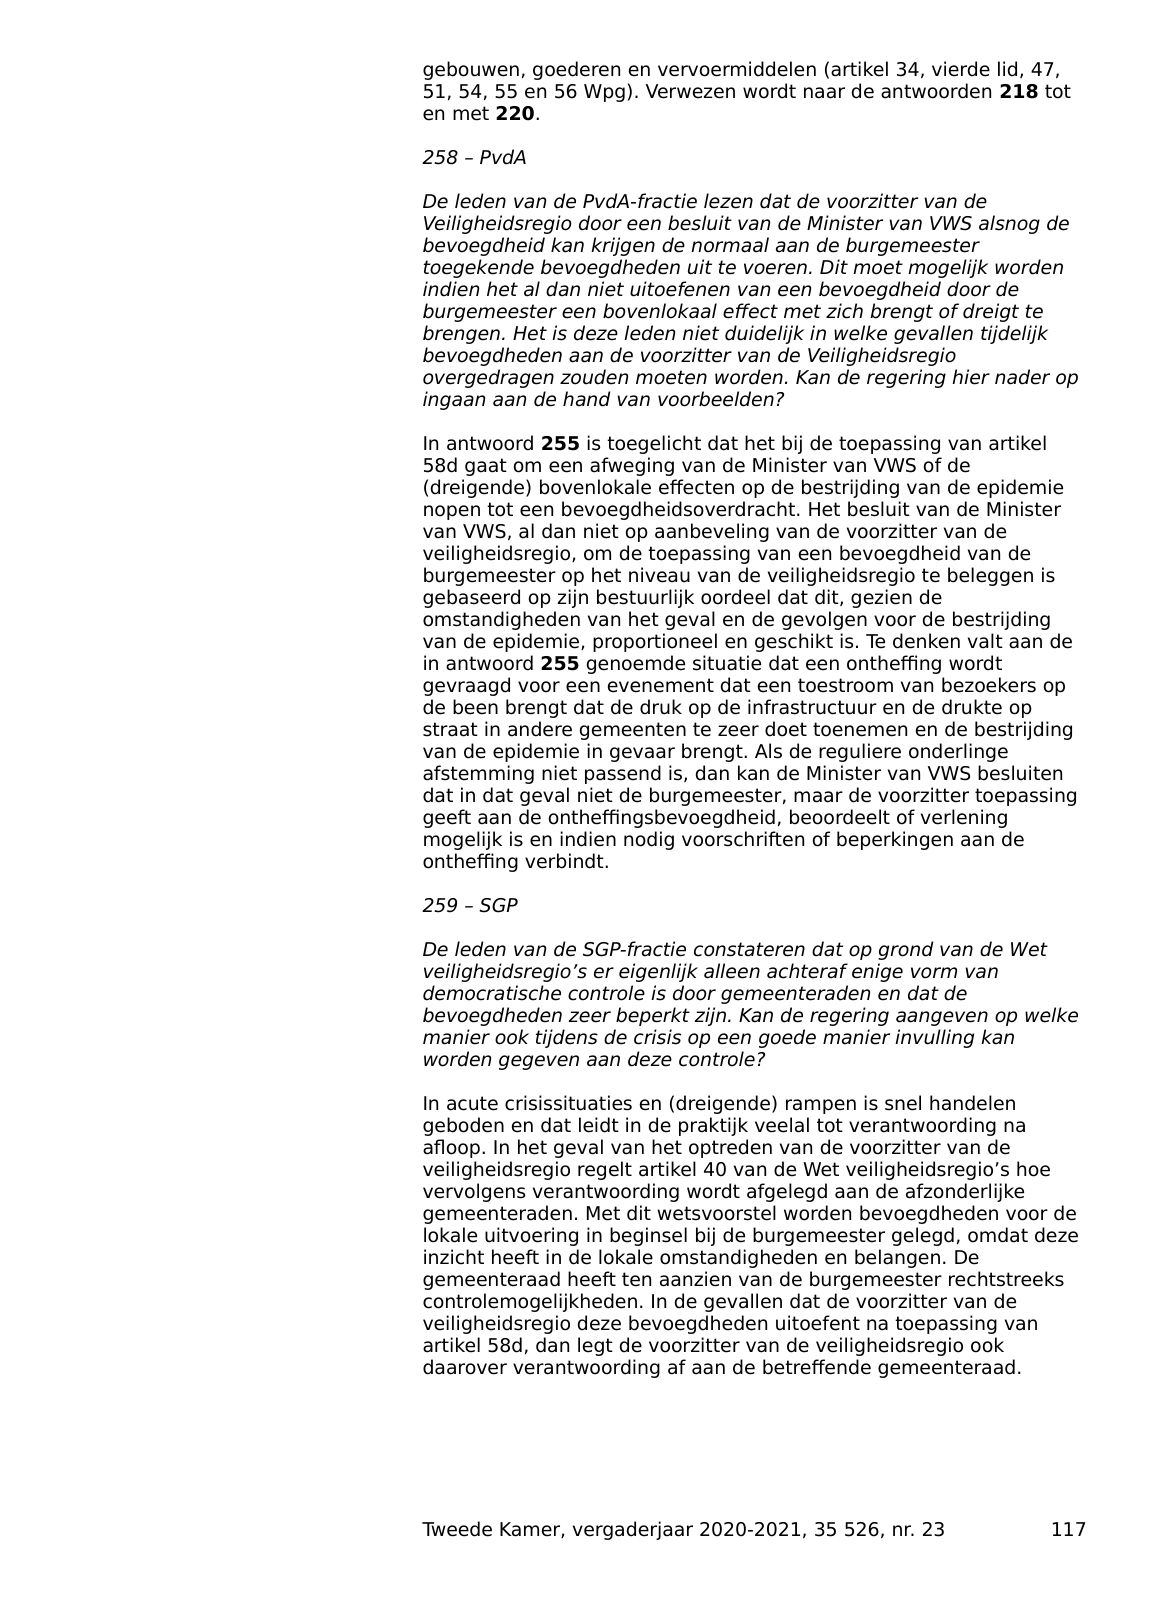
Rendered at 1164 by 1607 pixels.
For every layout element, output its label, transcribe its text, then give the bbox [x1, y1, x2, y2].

text In antwoord 255 is toegelicht dat het bij de toepassing van artikel 58d gaat om een afweging van de Minister van VWS of de (dreigende) bovenlokale effecten op de bestrijding van de epidemie nopen tot een bevoegdheidsoverdracht. Het besluit van de Minister van VWS, al dan niet op aanbeveling van de voorzitter van de veiligheidsregio, om de toepassing van een bevoegdheid van de burgemeester op het niveau van de veiligheidsregio te beleggen is gebaseerd op zijn bestuurlijk oordeel dat dit, gezien de omstandigheden van het geval en de gevolgen voor de bestrijding van de epidemie, proportioneel en geschikt is. Te denken valt aan de in antwoord 255 genoemde situatie dat een ontheffing wordt gevraagd voor een evenement dat een toestroom van bezoekers op de been brengt dat de druk op de infrastructuur en de drukte op straat in andere gemeenten te zeer doet toenemen en de bestrijding van de epidemie in gevaar brengt. Als de reguliere onderlinge afstemming niet passend is, dan kan de Minister van VWS besluiten dat in dat geval niet de burgemeester, maar de voorzitter toepassing geeft aan de ontheffingsbevoegdheid, beoordeelt of verlening mogelijk is en indien nodig voorschriften of beperkingen aan de ontheffing verbindt. [422, 433, 1087, 873]
text gebouwen, goederen en vervoermiddelen (artikel 34, vierde lid, 47, 51, 54, 55 en 56 Wpg). Verwezen wordt naar de antwoorden 218 tot en met 220. [422, 59, 1087, 125]
subtitle 259 – SGP [422, 895, 1087, 917]
subtitle 258 – PvdA [422, 147, 1087, 169]
text In acute crisissituaties en (dreigende) rampen is snel handelen geboden en dat leidt in de praktijk veelal tot verantwoording na afloop. In het geval van het optreden van de voorzitter van de veiligheidsregio regelt artikel 40 van de Wet veiligheidsregio’s hoe vervolgens verantwoording wordt afgelegd aan de afzonderlijke gemeenteraden. Met dit wetsvoorstel worden bevoegdheden voor de lokale uitvoering in beginsel bij de burgemeester gelegd, omdat deze inzicht heeft in de lokale omstandigheden en belangen. De gemeenteraad heeft ten aanzien van de burgemeester rechtstreeks controlemogelijkheden. In de gevallen dat de voorzitter van de veiligheidsregio deze bevoegdheden uitoefent na toepassing van artikel 58d, dan legt de voorzitter van de veiligheidsregio ook daarover verantwoording af aan de betreffende gemeenteraad. [422, 1093, 1087, 1379]
text De leden van de SGP-fractie constateren dat op grond van de Wet veiligheidsregio’s er eigenlijk alleen achteraf enige vorm van democratische controle is door gemeenteraden en dat de bevoegdheden zeer beperkt zijn. Kan de regering aangeven op welke manier ook tijdens de crisis op een goede manier invulling kan worden gegeven aan deze controle? [422, 939, 1087, 1071]
text De leden van de PvdA-fractie lezen dat de voorzitter van de Veiligheidsregio door een besluit van de Minister van VWS alsnog de bevoegdheid kan krijgen de normaal aan de burgemeester toegekende bevoegdheden uit te voeren. Dit moet mogelijk worden indien het al dan niet uitoefenen van een bevoegdheid door de burgemeester een bovenlokaal effect met zich brengt of dreigt te brengen. Het is deze leden niet duidelijk in welke gevallen tijdelijk bevoegdheden aan de voorzitter van de Veiligheidsregio overgedragen zouden moeten worden. Kan de regering hier nader op ingaan aan de hand van voorbeelden? [422, 191, 1087, 411]
